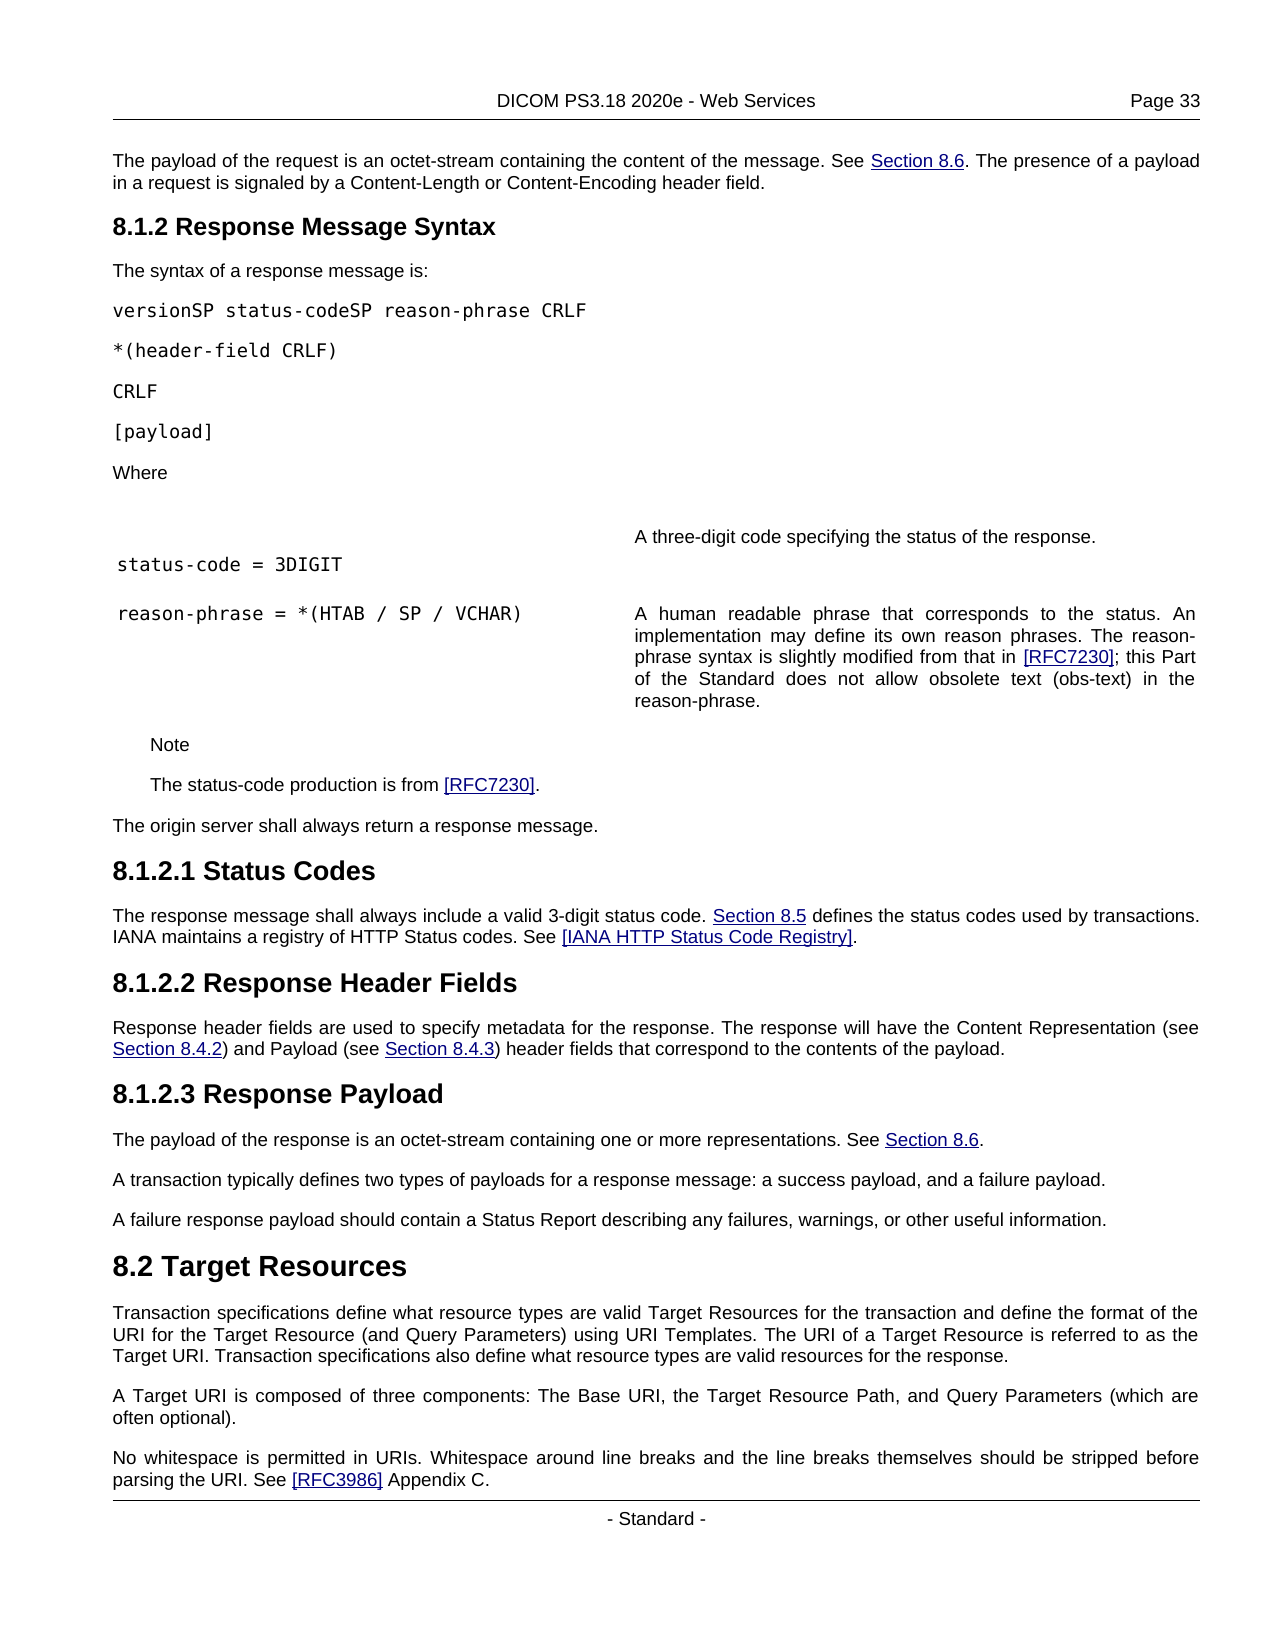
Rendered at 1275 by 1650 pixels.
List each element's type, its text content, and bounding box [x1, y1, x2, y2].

text Note [150, 734, 1162, 755]
text Transaction specifications define what resource types are valid Target Resources for the transaction and define the format of the URI for the Target Resource (and Query Parameters) using URI Templates. The URI of a Target Resource is referred to as the Target URI. Transaction specifications also define what resource types are valid resources for the response. [112, 1302, 1200, 1366]
text 8.1.2.3 Response Payload [112, 1078, 1200, 1110]
text Response header fields are used to specify metadata for the response. The response will have the Content Representation (see Section 8.4.2) and Payload (see Section 8.4.3) header fields that correspond to the contents of the payload. [112, 1017, 1200, 1060]
table_cell reason-phrase = *(HTAB / SP / VCHAR) [113, 580, 630, 715]
text *(header-field CRLF) [112, 340, 1200, 362]
text 8.1.2.1 Status Codes [112, 855, 1200, 886]
text 8.1.2.2 Response Header Fields [112, 967, 1200, 998]
text 8.2 Target Resources [112, 1249, 1200, 1283]
text The response message shall always include a valid 3-digit status code. Section 8.5 defines the status codes used by transactions. IANA maintains a registry of HTTP Status codes. See [IANA HTTP Status Code Registry]. [112, 905, 1200, 948]
table_header status-code = 3DIGIT [113, 503, 630, 580]
text A Target URI is composed of three components: The Base URI, the Target Resource Path, and Query Parameters (which are often optional). [112, 1385, 1200, 1428]
text A transaction typically defines two types of payloads for a response message: a success payload, and a failure payload. [112, 1169, 1200, 1190]
text A failure response payload should contain a Status Report describing any failures, warnings, or other useful information. [112, 1209, 1200, 1231]
text [payload] [112, 422, 1200, 443]
table_header A three-digit code specifying the status of the response. [630, 503, 1200, 580]
text The syntax of a response message is: [112, 259, 1200, 281]
text The origin server shall always return a response message. [112, 814, 1200, 836]
text The status-code production is from [RFC7230]. [150, 774, 1162, 796]
text The payload of the request is an octet-stream containing the content of the message. See Section 8.6. The presence of a payload in a request is signaled by a Content-Length or Content-Encoding header field. [112, 150, 1200, 193]
text versionSP status-codeSP reason-phrase CRLF [112, 300, 1200, 322]
text The payload of the response is an octet-stream containing one or more representations. See Section 8.6. [112, 1128, 1200, 1150]
text Where [112, 462, 1200, 484]
text No whitespace is permitted in URIs. Whitespace around line breaks and the line breaks themselves should be stripped before parsing the URI. See [RFC3986] Appendix C. [112, 1447, 1200, 1490]
text 8.1.2 Response Message Syntax [112, 212, 1200, 241]
text CRLF [112, 381, 1200, 403]
table_cell A human readable phrase that corresponds to the status. An implementation may define its own reason phrases. The reason-phrase syntax is slightly modified from that in [RFC7230]; this Part of the Standard does not allow obsolete text (obs-text) in the reason-phrase. [630, 580, 1200, 715]
